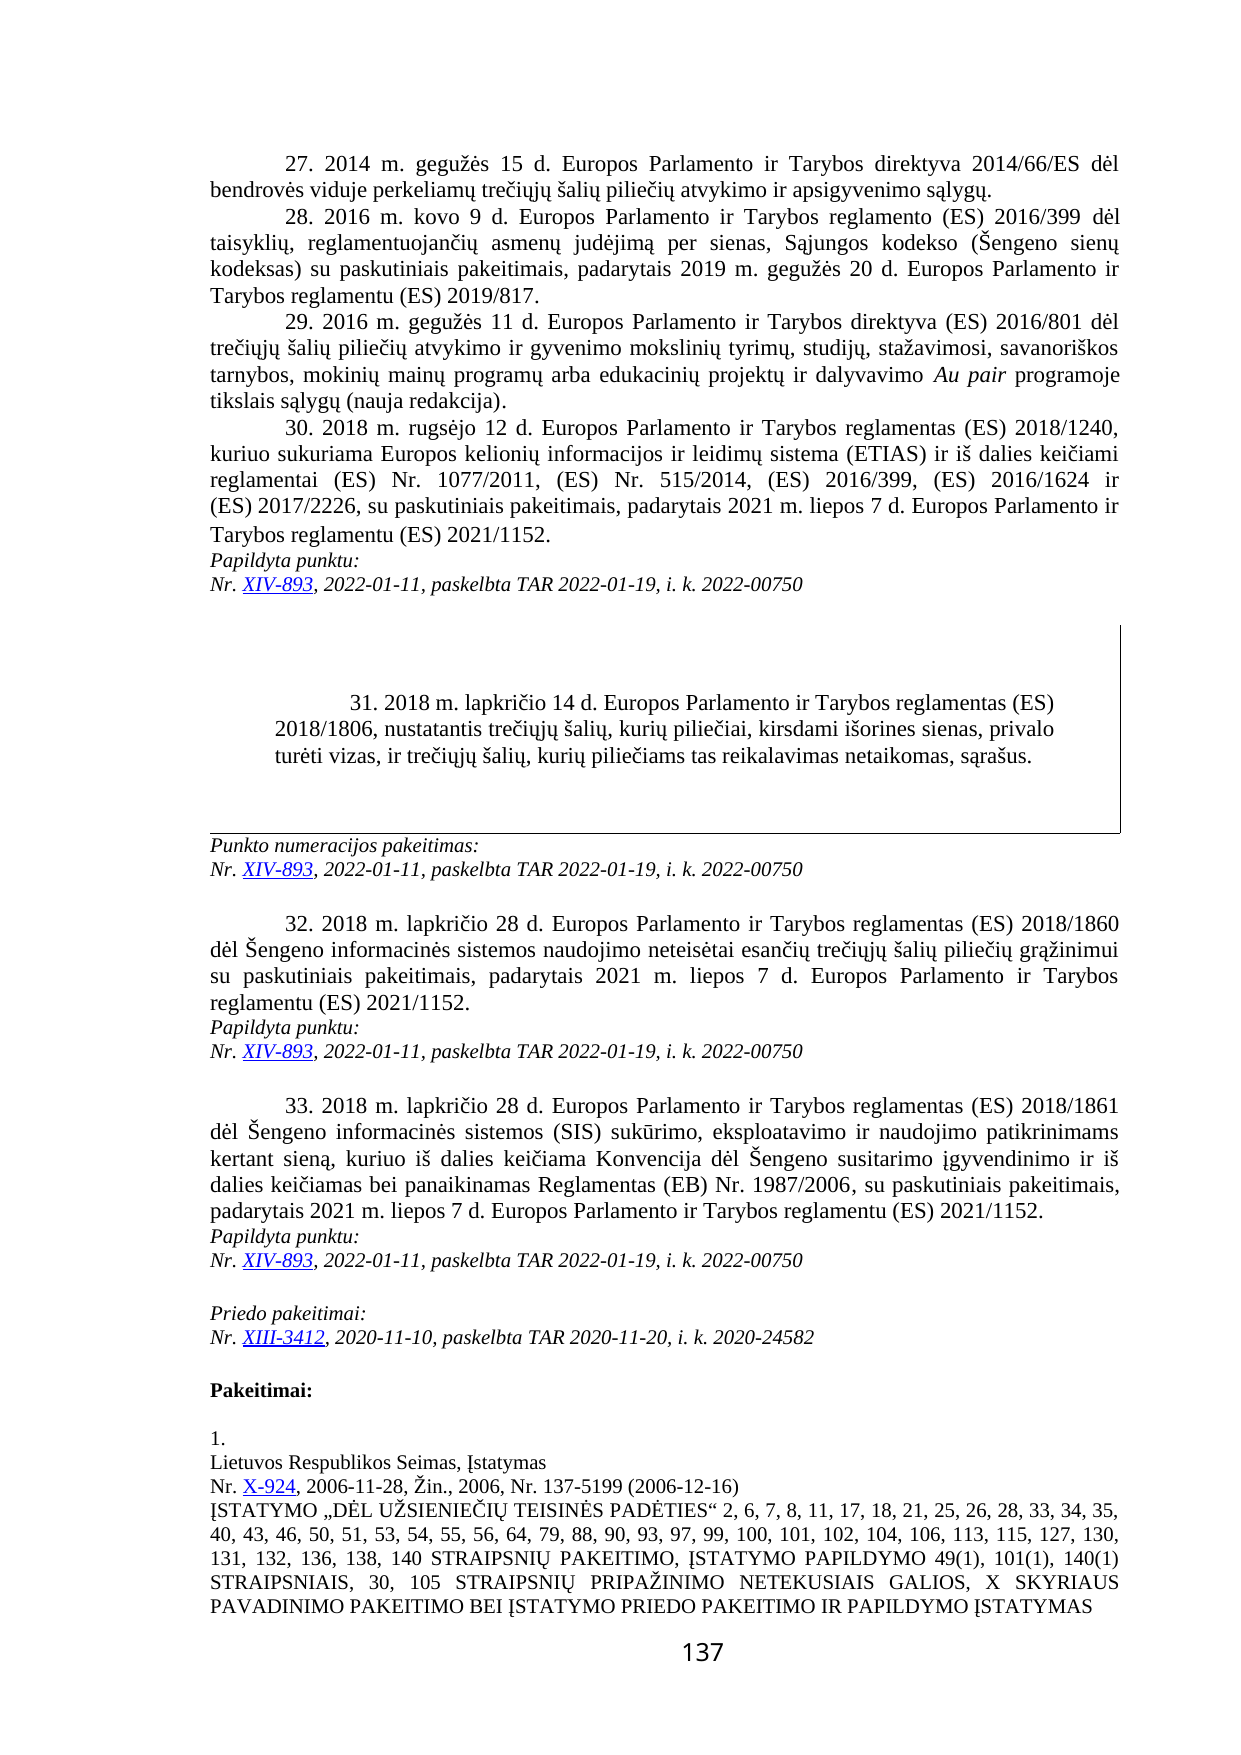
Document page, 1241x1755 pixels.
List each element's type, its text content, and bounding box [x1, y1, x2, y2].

text Pakeitimai: [210, 1377, 1120, 1402]
text Lietuvos Respublikos Seimas, Įstatymas [210, 1450, 1120, 1474]
text Nr. XIV-893, 2022-01-11, paskelbta TAR 2022-01-19, i. k. 2022-00750 [210, 572, 1120, 596]
text Nr. XIV-893, 2022-01-11, paskelbta TAR 2022-01-19, i. k. 2022-00750 [210, 1039, 1120, 1063]
text Papildyta punktu: [210, 1224, 1120, 1248]
text Papildyta punktu: [210, 548, 1120, 572]
text Nr. XIV-893, 2022-01-11, paskelbta TAR 2022-01-19, i. k. 2022-00750 [210, 857, 1120, 881]
text Papildyta punktu: [210, 1015, 1120, 1039]
text Punkto numeracijos pakeitimas: [210, 833, 1120, 857]
text Nr. X-924, 2006-11-28, Žin., 2006, Nr. 137-5199 (2006-12-16) [210, 1474, 1120, 1498]
text Nr. XIII-3412, 2020-11-10, paskelbta TAR 2020-11-20, i. k. 2020-24582 [210, 1325, 1120, 1349]
text Priedo pakeitimai: [210, 1301, 1120, 1325]
text 29. 2016 m. gegužės 11 d. Europos Parlamento ir Tarybos direktyva (ES) 2016/801 dėl trečiųjų šalių piliečių atvykimo ir gyvenimo mokslinių tyrimų, studijų, stažavimosi, savanoriškos tarnybos, mokinių mainų programų arba edukacinių projektų ir dalyvavimo Au pair programoje tikslais sąlygų (nauja redakcija). [210, 308, 1120, 413]
text Nr. XIV-893, 2022-01-11, paskelbta TAR 2022-01-19, i. k. 2022-00750 [210, 1248, 1120, 1272]
text 30. 2018 m. rugsėjo 12 d. Europos Parlamento ir Tarybos reglamentas (ES) 2018/1240, kuriuo sukuriama Europos kelionių informacijos ir leidimų sistema (ETIAS) ir iš dalies keičiami reglamentai (ES) Nr. 1077/2011, (ES) Nr. 515/2014, (ES) 2016/399, (ES) 2016/1624 ir (ES) 2017/2226, su paskutiniais pakeitimais, padarytais 2021 m. liepos 7 d. Europos Parlamento ir Tarybos reglamentu (ES) 2021/1152. [210, 413, 1120, 548]
text 31. 2018 m. lapkričio 14 d. Europos Parlamento ir Tarybos reglamentas (ES) 2018/1806, nustatantis trečiųjų šalių, kurių piliečiai, kirsdami išorines sienas, privalo turėti vizas, ir trečiųjų šalių, kurių piliečiams tas reikalavimas netaikomas, sąrašus. [210, 624, 1120, 833]
text 32. 2018 m. lapkričio 28 d. Europos Parlamento ir Tarybos reglamentas (ES) 2018/1860 dėl Šengeno informacinės sistemos naudojimo neteisėtai esančių trečiųjų šalių piliečių grąžinimui su paskutiniais pakeitimais, padarytais 2021 m. liepos 7 d. Europos Parlamento ir Tarybos reglamentu (ES) 2021/1152. [210, 910, 1120, 1015]
text ĮSTATYMO „DĖL UŽSIENIEČIŲ TEISINĖS PADĖTIES“ 2, 6, 7, 8, 11, 17, 18, 21, 25, 26, 28, 33, 34, 35, 40, 43, 46, 50, 51, 53, 54, 55, 56, 64, 79, 88, 90, 93, 97, 99, 100, 101, 102, 104, 106, 113, 115, 127, 130, 131, 132, 136, 138, 140 STRAIPSNIŲ PAKEITIMO, ĮSTATYMO PAPILDYMO 49(1), 101(1), 140(1) STRAIPSNIAIS, 30, 105 STRAIPSNIŲ PRIPAŽINIMO NETEKUSIAIS GALIOS, X SKYRIAUS PAVADINIMO PAKEITIMO BEI ĮSTATYMO PRIEDO PAKEITIMO IR PAPILDYMO ĮSTATYMAS [210, 1498, 1120, 1618]
text 33. 2018 m. lapkričio 28 d. Europos Parlamento ir Tarybos reglamentas (ES) 2018/1861 dėl Šengeno informacinės sistemos (SIS) sukūrimo, eksploatavimo ir naudojimo patikrinimams kertant sieną, kuriuo iš dalies keičiama Konvencija dėl Šengeno susitarimo įgyvendinimo ir iš dalies keičiamas bei panaikinamas Reglamentas (EB) Nr. 1987/2006, su paskutiniais pakeitimais, padarytais 2021 m. liepos 7 d. Europos Parlamento ir Tarybos reglamentu (ES) 2021/1152. [210, 1092, 1120, 1224]
text 28. 2016 m. kovo 9 d. Europos Parlamento ir Tarybos reglamento (ES) 2016/399 dėl taisyklių, reglamentuojančių asmenų judėjimą per sienas, Sąjungos kodekso (Šengeno sienų kodeksas) su paskutiniais pakeitimais, padarytais 2019 m. gegužės 20 d. Europos Parlamento ir Tarybos reglamentu (ES) 2019/817. [210, 203, 1120, 308]
text 1. [210, 1426, 1120, 1450]
text 27. 2014 m. gegužės 15 d. Europos Parlamento ir Tarybos direktyva 2014/66/ES dėl bendrovės viduje perkeliamų trečiųjų šalių piliečių atvykimo ir apsigyvenimo sąlygų. [210, 150, 1120, 203]
